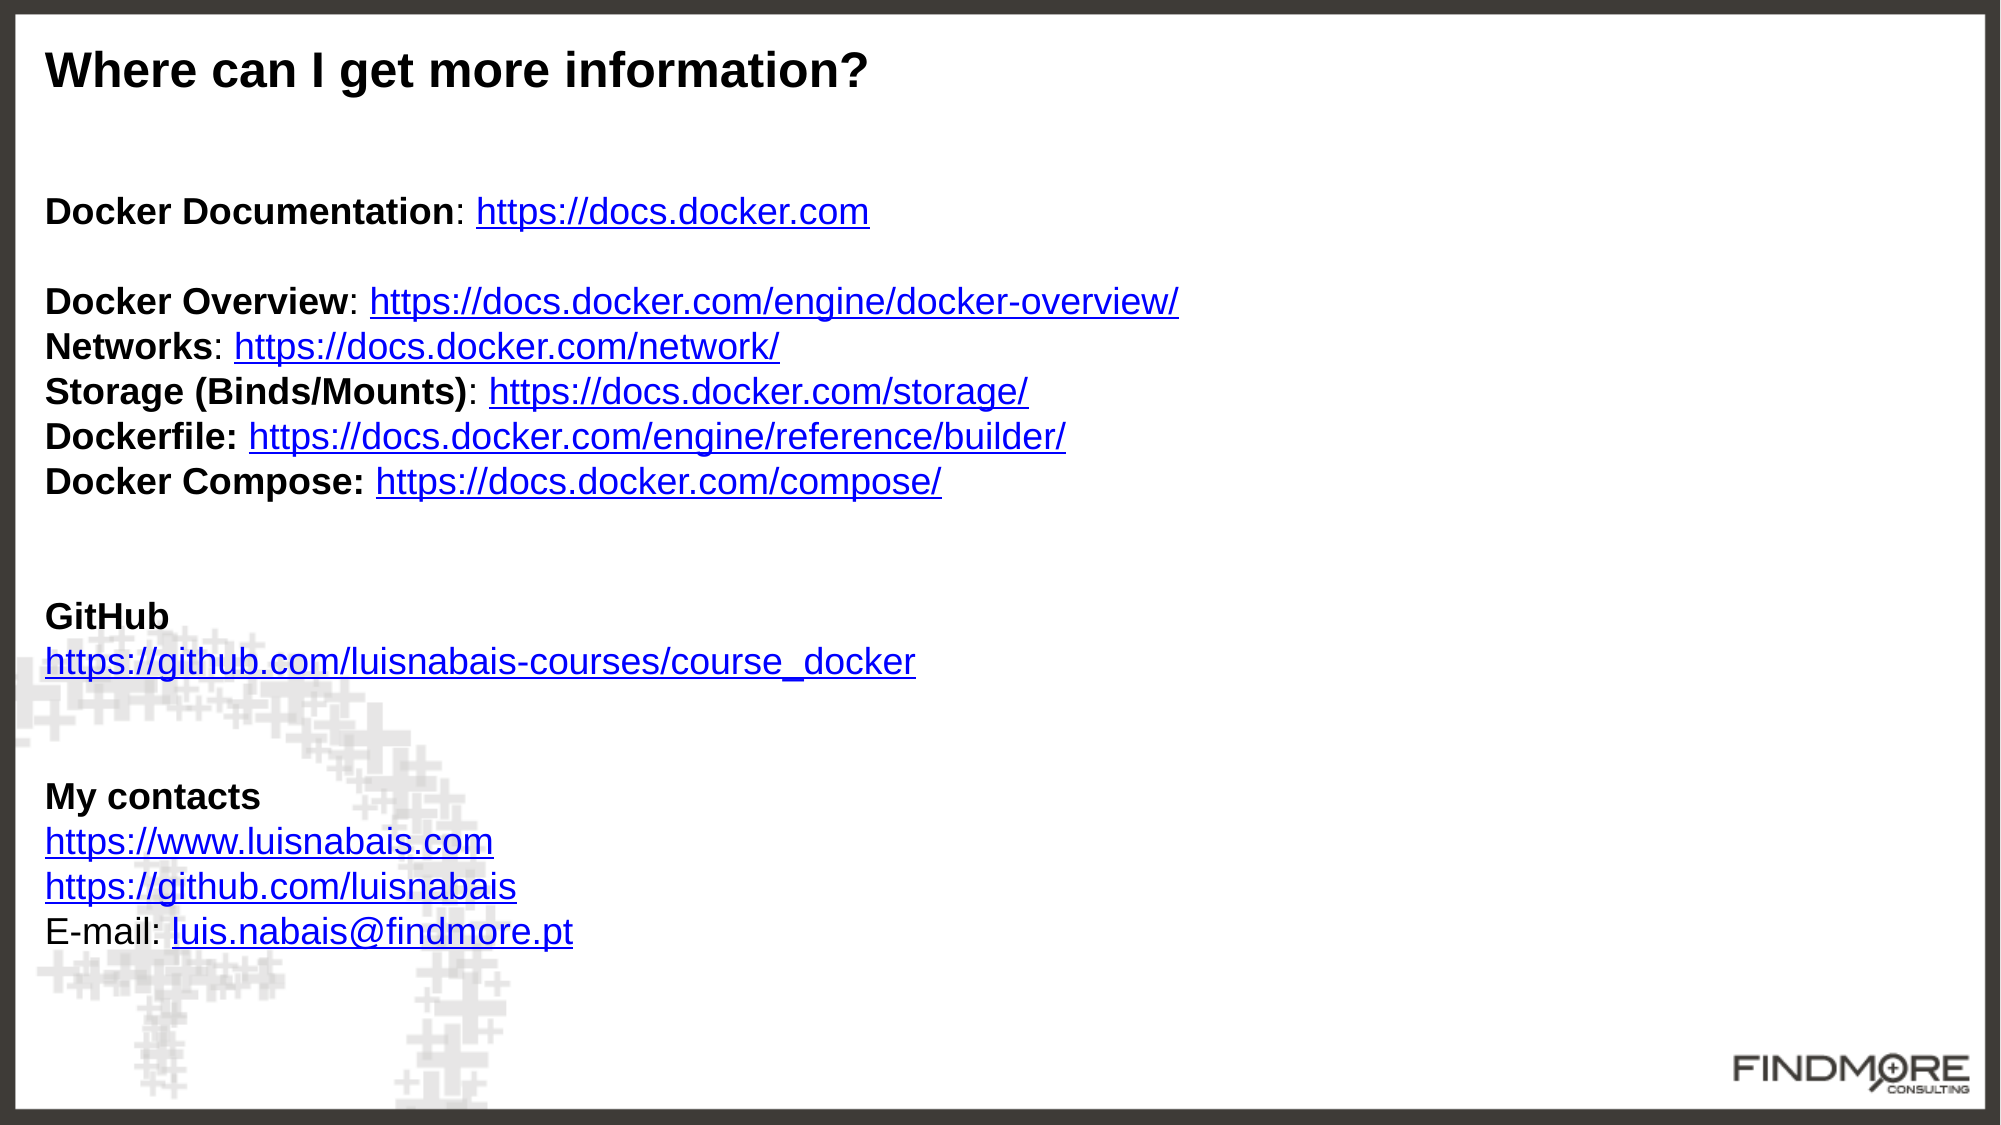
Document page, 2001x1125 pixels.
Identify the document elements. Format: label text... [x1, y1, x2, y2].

text_box Where can I get more information? Docker Documentation: https://docs.docker.com Docker Overview: https://docs.docker.com/engine/docker-overview/ Networks: https://docs.docker.com/network/ Storage (Binds/Mounts): https://docs.docker.com/storage/ Dockerfile: https://docs.docker.com/engine/reference/builder/ Docker Compose: https://docs.docker.com/compose/ GitHub https://github.com/luisnabais-courses/course_docker My contacts https://www.luisnabais.com https://github.com/luisnabais E-mail: luis.nabais@findmore.pt [29, 29, 1950, 1061]
picture [0, 0, 2001, 1125]
